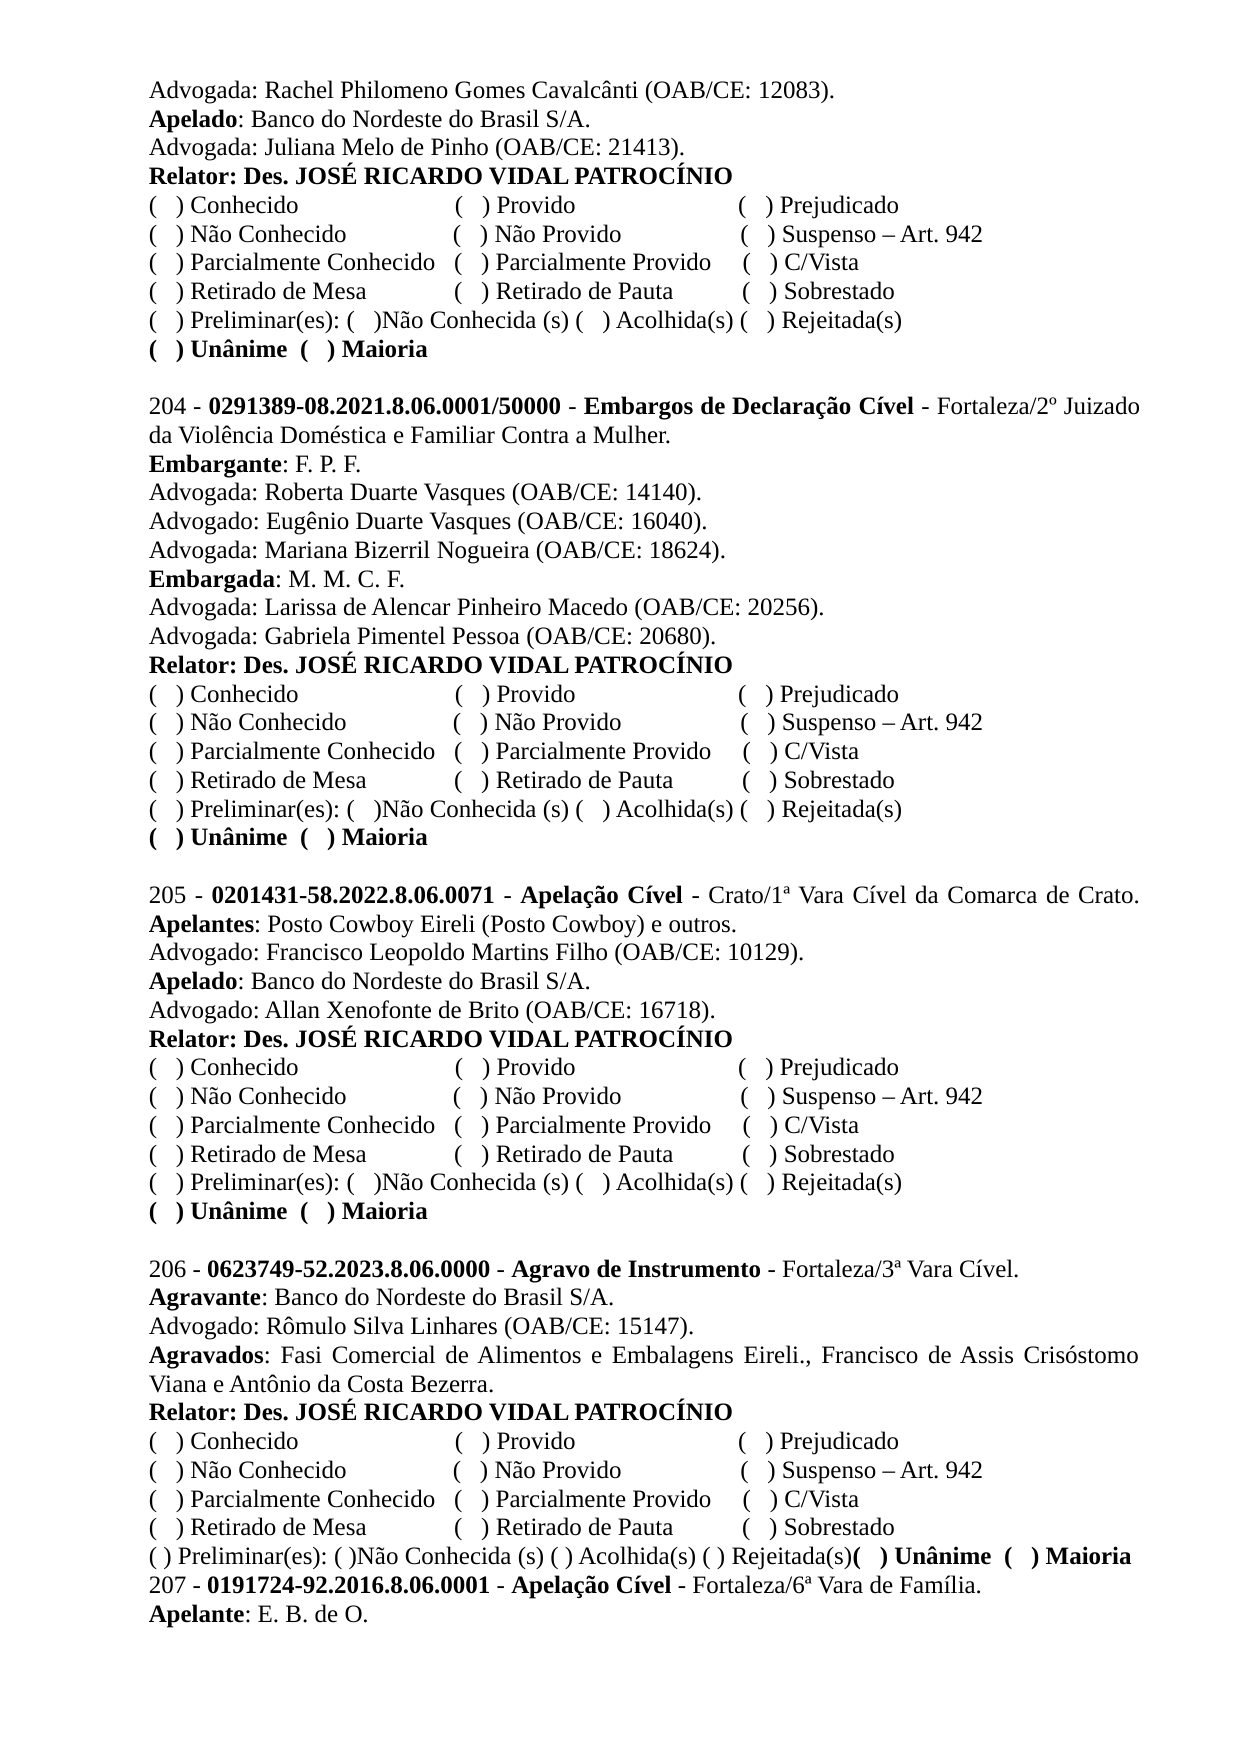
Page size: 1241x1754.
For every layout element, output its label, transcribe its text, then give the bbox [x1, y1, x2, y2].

text Apelado: Banco do Nordeste do Brasil S/A. [148, 966, 1140, 995]
text ( ) Não Conhecido ( ) Não Provido ( ) Suspenso – Art. 942 [148, 219, 1158, 247]
text ( ) Conhecido ( ) Provido ( ) Prejudicado [148, 679, 1141, 707]
text Advogada: Mariana Bizerril Nogueira (OAB/CE: 18624). [148, 535, 1140, 564]
text Relator: Des. JOSÉ RICARDO VIDAL PATROCÍNIO [148, 650, 1140, 679]
text Advogado: Eugênio Duarte Vasques (OAB/CE: 16040). [148, 506, 1140, 535]
text Relator: Des. JOSÉ RICARDO VIDAL PATROCÍNIO [148, 161, 1140, 190]
text ( ) Parcialmente Conhecido ( ) Parcialmente Provido ( ) C/Vista [148, 1484, 1158, 1512]
text ( ) Parcialmente Conhecido ( ) Parcialmente Provido ( ) C/Vista [148, 1110, 1158, 1139]
text ( ) Não Conhecido ( ) Não Provido ( ) Suspenso – Art. 942 [148, 707, 1158, 736]
text 205 - 0201431-58.2022.8.06.0071 - Apelação Cível - Crato/1ª Vara Cível da Comarca de Crato. Apelantes: Posto Cowboy Eireli (Posto Cowboy) e outros. [148, 880, 1140, 937]
text ( ) Preliminar(es): ( )Não Conhecida (s) ( ) Acolhida(s) ( ) Rejeitada(s) [148, 794, 1158, 822]
text Advogada: Juliana Melo de Pinho (OAB/CE: 21413). [148, 132, 1140, 161]
text Relator: Des. JOSÉ RICARDO VIDAL PATROCÍNIO [148, 1024, 1140, 1052]
text ( ) Preliminar(es): ( )Não Conhecida (s) ( ) Acolhida(s) ( ) Rejeitada(s) [148, 305, 1158, 334]
text ( ) Conhecido ( ) Provido ( ) Prejudicado [148, 1426, 1141, 1455]
text ( ) Retirado de Mesa ( ) Retirado de Pauta ( ) Sobrestado [148, 1512, 1158, 1541]
text ( ) Unânime ( ) Maioria [148, 822, 1158, 851]
text ( ) Retirado de Mesa ( ) Retirado de Pauta ( ) Sobrestado [148, 765, 1158, 794]
text Advogado: Allan Xenofonte de Brito (OAB/CE: 16718). [148, 995, 1140, 1024]
text ( ) Retirado de Mesa ( ) Retirado de Pauta ( ) Sobrestado [148, 276, 1158, 305]
text Apelante: E. B. de O. [148, 1599, 1140, 1627]
text Agravados: Fasi Comercial de Alimentos e Embalagens Eireli., Francisco de Assis Crisóstomo Viana e Antônio da Costa Bezerra. [148, 1340, 1140, 1397]
text Embargada: M. M. C. F. [148, 564, 1140, 592]
text Advogada: Gabriela Pimentel Pessoa (OAB/CE: 20680). [148, 621, 1140, 650]
text Apelado: Banco do Nordeste do Brasil S/A. [148, 104, 1140, 132]
text 204 - 0291389-08.2021.8.06.0001/50000 - Embargos de Declaração Cível - Fortaleza/2º Juizado da Violência Doméstica e Familiar Contra a Mulher. [148, 391, 1140, 449]
text ( ) Não Conhecido ( ) Não Provido ( ) Suspenso – Art. 942 [148, 1081, 1158, 1110]
text Agravante: Banco do Nordeste do Brasil S/A. [148, 1282, 1140, 1311]
text Advogada: Larissa de Alencar Pinheiro Macedo (OAB/CE: 20256). [148, 592, 1140, 621]
text Advogado: Rômulo Silva Linhares (OAB/CE: 15147). [148, 1311, 1140, 1340]
text ( ) Unânime ( ) Maioria [148, 1196, 1158, 1225]
text ( ) Preliminar(es): ( )Não Conhecida (s) ( ) Acolhida(s) ( ) Rejeitada(s)( ) Unânime ( ) Maioria [148, 1541, 1158, 1570]
text ( ) Conhecido ( ) Provido ( ) Prejudicado [148, 1052, 1141, 1081]
text ( ) Retirado de Mesa ( ) Retirado de Pauta ( ) Sobrestado [148, 1139, 1158, 1167]
text Advogado: Francisco Leopoldo Martins Filho (OAB/CE: 10129). [148, 937, 1140, 966]
text Advogada: Rachel Philomeno Gomes Cavalcânti (OAB/CE: 12083). [148, 75, 1140, 104]
text ( ) Parcialmente Conhecido ( ) Parcialmente Provido ( ) C/Vista [148, 736, 1158, 765]
text ( ) Preliminar(es): ( )Não Conhecida (s) ( ) Acolhida(s) ( ) Rejeitada(s) [148, 1167, 1158, 1196]
text 206 - 0623749-52.2023.8.06.0000 - Agravo de Instrumento - Fortaleza/3ª Vara Cível. [148, 1254, 1140, 1282]
text ( ) Unânime ( ) Maioria [148, 334, 1158, 362]
text Embargante: F. P. F. [148, 449, 1140, 477]
text ( ) Não Conhecido ( ) Não Provido ( ) Suspenso – Art. 942 [148, 1455, 1158, 1484]
text ( ) Parcialmente Conhecido ( ) Parcialmente Provido ( ) C/Vista [148, 247, 1158, 276]
text Advogada: Roberta Duarte Vasques (OAB/CE: 14140). [148, 477, 1140, 506]
text Relator: Des. JOSÉ RICARDO VIDAL PATROCÍNIO [148, 1397, 1140, 1426]
text ( ) Conhecido ( ) Provido ( ) Prejudicado [148, 190, 1141, 219]
text 207 - 0191724-92.2016.8.06.0001 - Apelação Cível - Fortaleza/6ª Vara de Família. [148, 1570, 1140, 1599]
